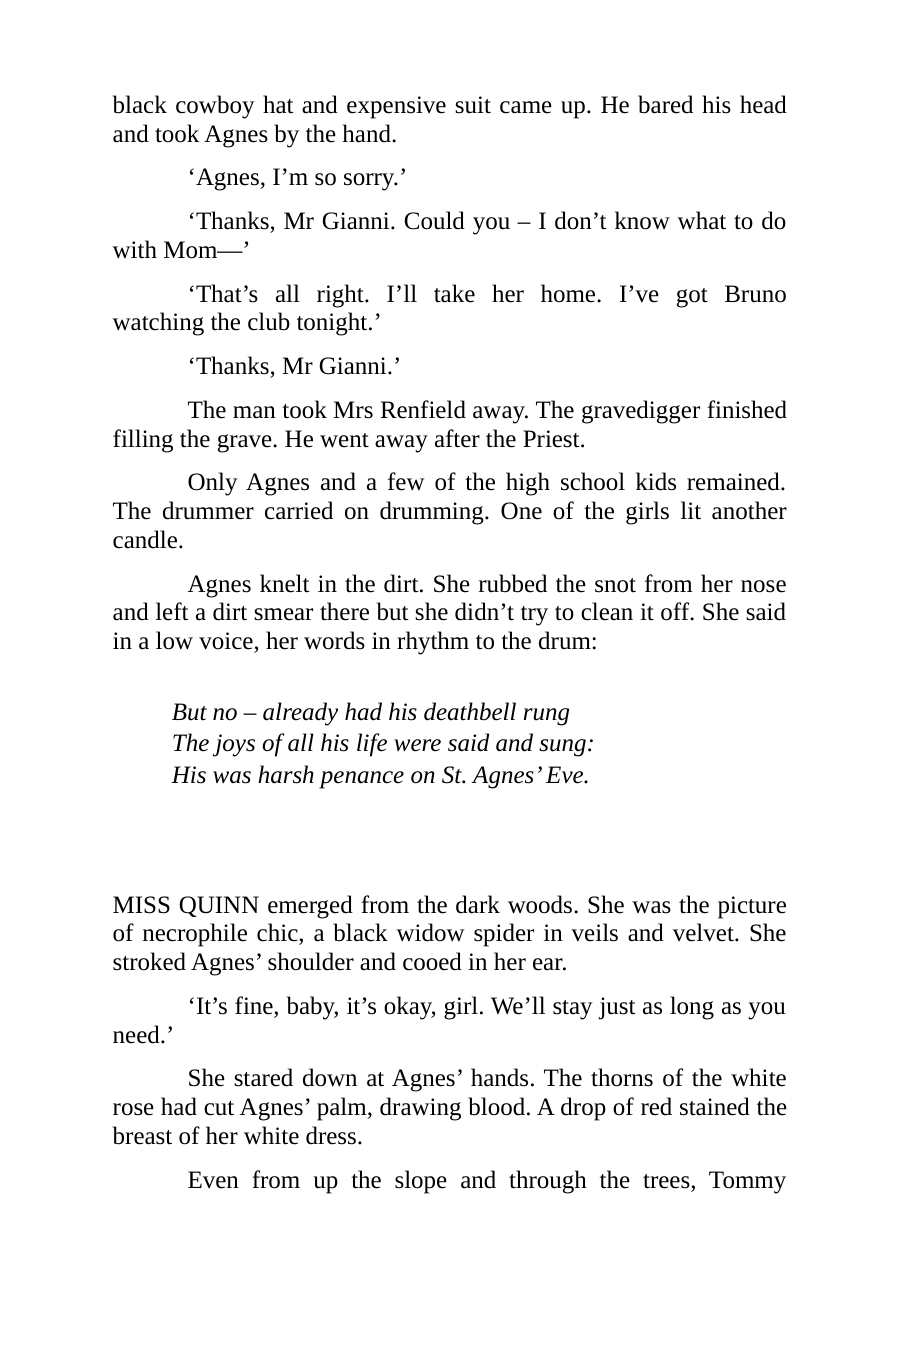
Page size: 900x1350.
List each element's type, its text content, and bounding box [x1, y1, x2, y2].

text ‘Thanks, Mr Gianni. Could you – I don’t know what to do with Mom—’ [112, 206, 787, 264]
text The man took Mrs Renfield away. The gravedigger finished filling the grave. He went away after the Priest. [112, 395, 787, 452]
text ‘Thanks, Mr Gianni.’ [112, 351, 787, 380]
text But no – already had his deathbell rung The joys of all his life were said and sung: His was harsh penance on St. Agnes’ Eve. [172, 696, 728, 789]
text MISS QUINN emerged from the dark woods. She was the picture of necrophile chic, a black widow spider in veils and velvet. She stroked Agnes’ shoulder and cooed in her ear. [112, 890, 787, 976]
text black cowboy hat and expensive suit came up. He bared his head and took Agnes by the hand. [112, 90, 787, 147]
text Only Agnes and a few of the high school kids remained. The drummer carried on drumming. One of the girls lit another candle. [112, 467, 787, 554]
text Even from up the slope and through the trees, Tommy [112, 1165, 787, 1193]
text ‘Agnes, I’m so sorry.’ [112, 162, 787, 191]
text Agnes knelt in the dirt. She rubbed the snot from her nose and left a dirt smear there but she didn’t try to clean it off. She said in a low voice, her words in rhythm to the drum: [112, 569, 787, 655]
text She stared down at Agnes’ hands. The thorns of the white rose had cut Agnes’ palm, drawing blood. A drop of red stained the breast of her white dress. [112, 1063, 787, 1150]
text ‘It’s fine, baby, it’s okay, girl. We’ll stay just as long as you need.’ [112, 991, 787, 1048]
text ‘That’s all right. I’ll take her home. I’ve got Bruno watching the club tonight.’ [112, 279, 787, 336]
